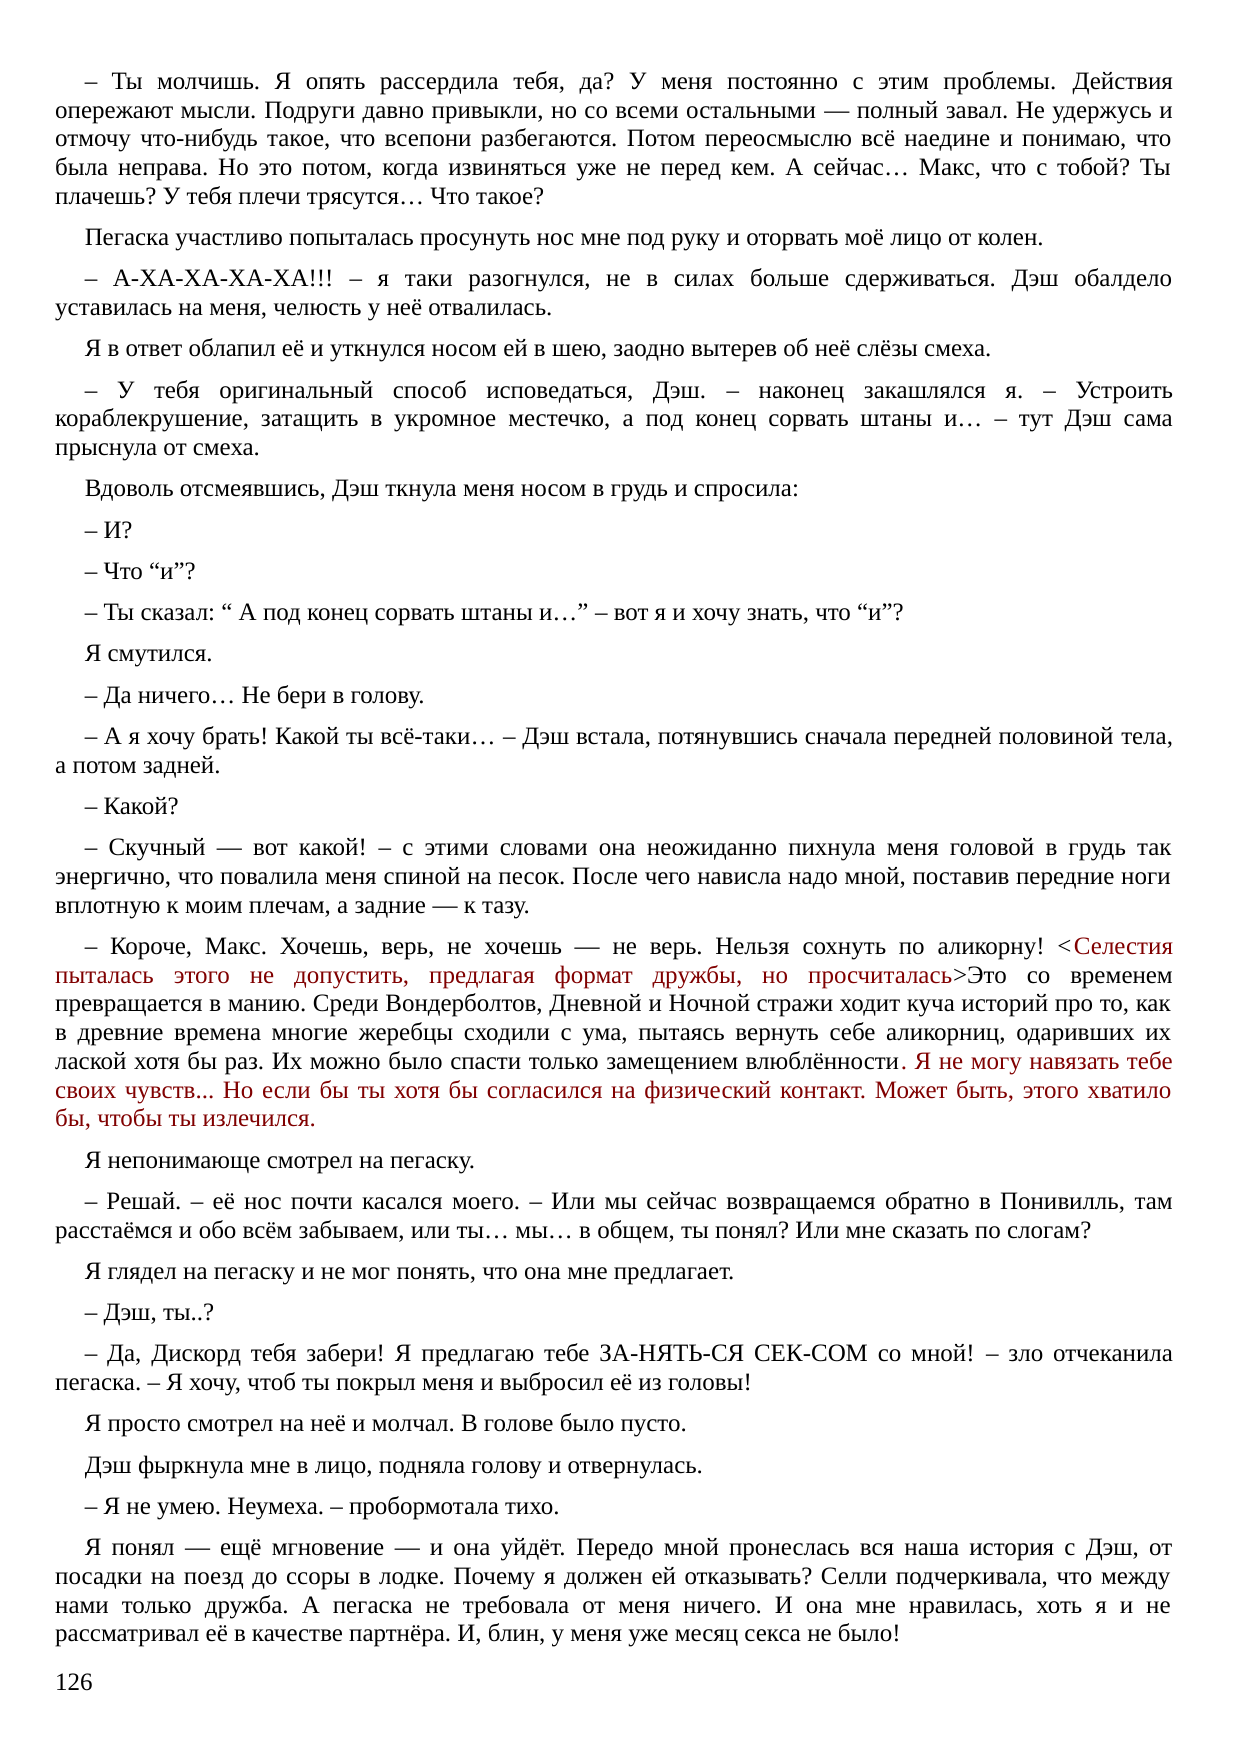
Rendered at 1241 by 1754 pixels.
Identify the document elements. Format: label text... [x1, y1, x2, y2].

text – Решай. – её нос почти касался моего. – Или мы сейчас возвращаемся обратно в Понивилль, там расстаёмся и обо всём забываем, или ты… мы… в общем, ты понял? Или мне сказать по слогам? [55, 1186, 1173, 1243]
text – Что “и”? [55, 556, 1173, 585]
text Я глядел на пегаску и не мог понять, что она мне предлагает. [55, 1256, 1173, 1285]
text Дэш фыркнула мне в лицо, подняла голову и отвернулась. [55, 1450, 1173, 1478]
text – Ты молчишь. Я опять рассердила тебя, да? У меня постоянно с этим проблемы. Действия опережают мысли. Подруги давно привыкли, но со всеми остальными — полный завал. Не удержусь и отмочу что-нибудь такое, что всепони разбегаются. Потом переосмыслю всё наедине и понимаю, что была неправа. Но это потом, когда извиняться уже не перед кем. А сейчас… Макс, что с тобой? Ты плачешь? У тебя плечи трясутся… Что такое? [55, 66, 1173, 210]
text Я непонимающе смотрел на пегаску. [55, 1145, 1173, 1173]
text – У тебя оригинальный способ исповедаться, Дэш. – наконец закашлялся я. – Устроить кораблекрушение, затащить в укромное местечко, а под конец сорвать штаны и… – тут Дэш сама прыснула от смеха. [55, 375, 1173, 461]
text – Дэш, ты..? [55, 1297, 1173, 1326]
text – Я не умею. Неумеха. – пробормотала тихо. [55, 1491, 1173, 1520]
text Я понял — ещё мгновение — и она уйдёт. Передо мной пронеслась вся наша история с Дэш, от посадки на поезд до ссоры в лодке. Почему я должен ей отказывать? Селли подчеркивала, что между нами только дружба. А пегаска не требовала от меня ничего. И она мне нравилась, хоть я и не рассматривал её в качестве партнёра. И, блин, у меня уже месяц секса не было! [55, 1532, 1173, 1647]
text – Скучный — вот какой! – с этими словами она неожиданно пихнула меня головой в грудь так энергично, что повалила меня спиной на песок. После чего нависла надо мной, поставив передние ноги вплотную к моим плечам, а задние — к тазу. [55, 832, 1173, 918]
text Вдоволь отсмеявшись, Дэш ткнула меня носом в грудь и спросила: [55, 473, 1173, 502]
text – И? [55, 515, 1173, 543]
text Пегаска участливо попыталась просунуть нос мне под руку и оторвать моё лицо от колен. [55, 222, 1173, 251]
text Я просто смотрел на неё и молчал. В голове было пусто. [55, 1408, 1173, 1437]
text – Да, Дискорд тебя забери! Я предлагаю тебе ЗА-НЯТЬ-СЯ СЕК-СОМ со мной! – зло отчеканила пегаска. – Я хочу, чтоб ты покрыл меня и выбросил её из головы! [55, 1338, 1173, 1396]
text Я смутился. [55, 638, 1173, 667]
text – Ты сказал: “ А под конец сорвать штаны и…” – вот я и хочу знать, что “и”? [55, 597, 1173, 626]
text – А я хочу брать! Какой ты всё-таки… – Дэш встала, потянувшись сначала передней половиной тела, а потом задней. [55, 721, 1173, 778]
text Я в ответ облапил её и уткнулся носом ей в шею, заодно вытерев об неё слёзы смеха. [55, 333, 1173, 362]
text – Да ничего… Не бери в голову. [55, 680, 1173, 708]
text – Короче, Макс. Хочешь, верь, не хочешь — не верь. Нельзя сохнуть по аликорну! <Селестия пыталась этого не допустить, предлагая формат дружбы, но просчиталась>Это со временем превращается в манию. Среди Вондерболтов, Дневной и Ночной стражи ходит куча историй про то, как в древние времена многие жеребцы сходили с ума, пытаясь вернуть себе аликорниц, одаривших их лаской хотя бы раз. Их можно было спасти только замещением влюблённости. Я не могу навязать тебе своих чувств... Но если бы ты хотя бы согласился на физический контакт. Может быть, этого хватило бы, чтобы ты излечился. [55, 931, 1173, 1132]
text – Какой? [55, 791, 1173, 820]
text – А-ХА-ХА-ХА-ХА!!! – я таки разогнулся, не в силах больше сдерживаться. Дэш обалдело уставилась на меня, челюсть у неё отвалилась. [55, 263, 1173, 321]
